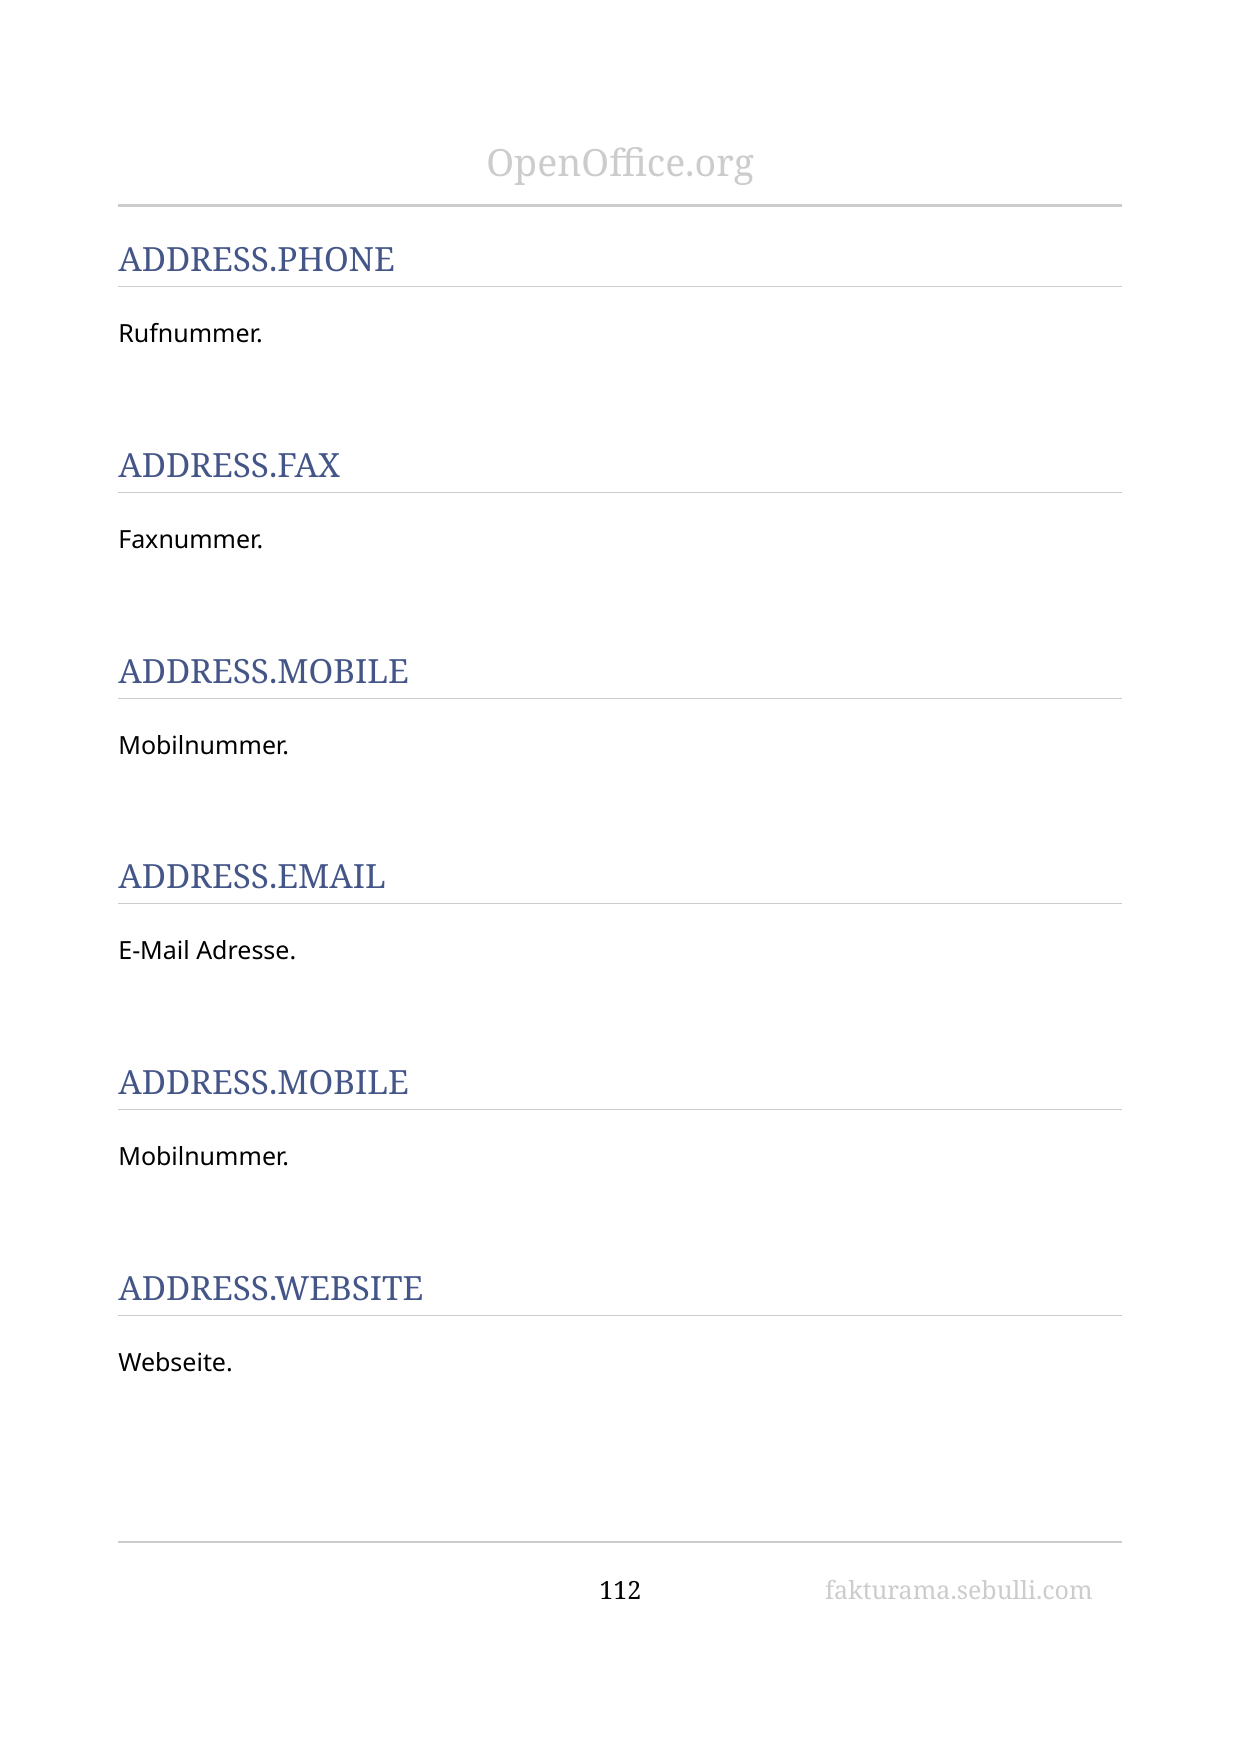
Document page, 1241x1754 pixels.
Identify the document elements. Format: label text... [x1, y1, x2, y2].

subtitle ADDRESS.FAX [118, 442, 1122, 492]
text Faxnummer. [118, 522, 1122, 556]
subtitle ADDRESS.WEBSITE [118, 1265, 1122, 1315]
text Rufnummer. [118, 316, 1122, 350]
subtitle ADDRESS.EMAIL [118, 853, 1122, 903]
text Mobilnummer. [118, 1139, 1122, 1173]
text E-Mail Adresse. [118, 933, 1122, 967]
subtitle ADDRESS.PHONE [118, 236, 1122, 286]
subtitle ADDRESS.MOBILE [118, 648, 1122, 698]
text Mobilnummer. [118, 727, 1122, 761]
text Webseite. [118, 1344, 1122, 1378]
subtitle ADDRESS.MOBILE [118, 1059, 1122, 1109]
